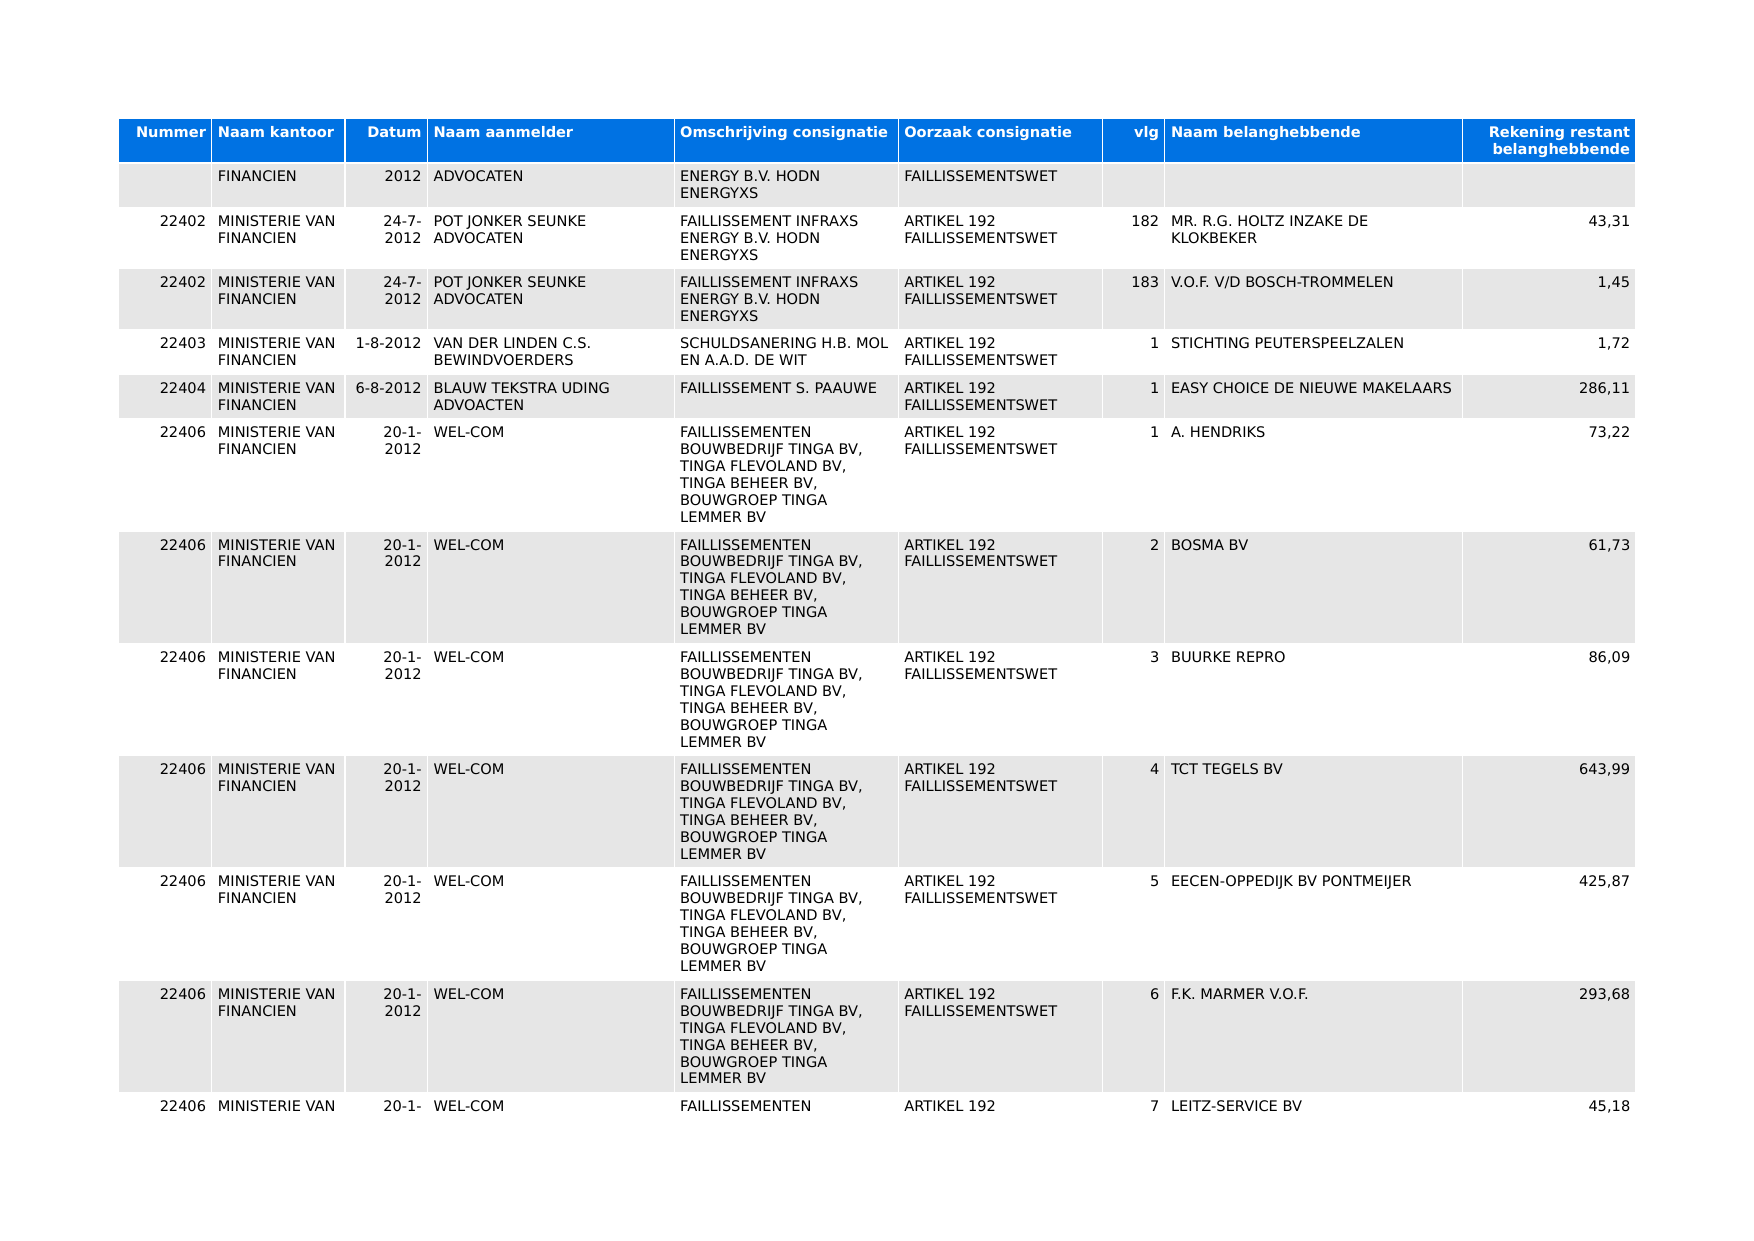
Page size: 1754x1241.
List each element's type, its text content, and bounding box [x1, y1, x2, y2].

table_cell ARTIKEL 192 FAILLISSEMENTSWET [899, 331, 1102, 374]
table_cell 22406 [119, 756, 211, 867]
table_cell 22403 [119, 331, 211, 374]
table_cell 22406 [119, 869, 211, 980]
table_cell 2012 [346, 164, 427, 207]
table_cell ARTIKEL 192 FAILLISSEMENTSWET [899, 208, 1102, 268]
table_cell [1103, 164, 1164, 207]
table_cell 20-1-2012 [346, 419, 427, 531]
table_cell 86,09 [1463, 644, 1635, 755]
table_cell FAILLISSEMENT INFRAXS ENERGY B.V. HODN ENERGYXS [675, 269, 898, 329]
table_header Datum [346, 119, 427, 162]
table_cell F.K. MARMER V.O.F. [1165, 981, 1462, 1092]
table_cell FAILLISSEMENTSWET [899, 164, 1102, 207]
table_cell 24-7-2012 [346, 269, 427, 329]
table_cell 643,99 [1463, 756, 1635, 867]
table_cell FAILLISSEMENTEN BOUWBEDRIJF TINGA BV, TINGA FLEVOLAND BV, TINGA BEHEER BV, BOUWGROEP TINGA LEMMER BV [675, 869, 898, 980]
table_cell ENERGY B.V. HODN ENERGYXS [675, 164, 898, 207]
table_cell 43,31 [1463, 208, 1635, 268]
table_cell STICHTING PEUTERSPEELZALEN [1165, 331, 1462, 374]
table_cell ARTIKEL 192 FAILLISSEMENTSWET [899, 756, 1102, 867]
table_cell 425,87 [1463, 869, 1635, 980]
table_cell ADVOCATEN [428, 164, 674, 207]
table_cell MR. R.G. HOLTZ INZAKE DE KLOKBEKER [1165, 208, 1462, 268]
table_header Naam belanghebbende [1165, 119, 1462, 162]
table_cell 22406 [119, 532, 211, 643]
table_header Omschrijving consignatie [675, 119, 898, 162]
table_header vlg [1103, 119, 1164, 162]
table_cell 7 [1103, 1093, 1164, 1119]
table_cell 182 [1103, 208, 1164, 268]
table_cell 24-7-2012 [346, 208, 427, 268]
table_cell BOSMA BV [1165, 532, 1462, 643]
table_cell MINISTERIE VAN FINANCIEN [212, 208, 344, 268]
table_cell EASY CHOICE DE NIEUWE MAKELAARS [1165, 375, 1462, 418]
table_cell WEL-COM [428, 1093, 674, 1119]
table_cell 1-8-2012 [346, 331, 427, 374]
table_cell WEL-COM [428, 532, 674, 643]
table_cell 20-1-2012 [346, 644, 427, 755]
table_cell MINISTERIE VAN FINANCIEN [212, 331, 344, 374]
table_cell WEL-COM [428, 756, 674, 867]
table_cell MINISTERIE VAN FINANCIEN [212, 532, 344, 643]
table_header Naam kantoor [212, 119, 344, 162]
table_cell ARTIKEL 192 FAILLISSEMENTSWET [899, 981, 1102, 1092]
table_cell ARTIKEL 192 [899, 1093, 1102, 1119]
table_cell 20-1-2012 [346, 981, 427, 1092]
table_cell WEL-COM [428, 419, 674, 531]
table_cell 1 [1103, 375, 1164, 418]
table_cell FAILLISSEMENTEN BOUWBEDRIJF TINGA BV, TINGA FLEVOLAND BV, TINGA BEHEER BV, BOUWGROEP TINGA LEMMER BV [675, 756, 898, 867]
table_cell 293,68 [1463, 981, 1635, 1092]
table_header Nummer [119, 119, 211, 162]
table_cell ARTIKEL 192 FAILLISSEMENTSWET [899, 269, 1102, 329]
table_cell 20-1-2012 [346, 869, 427, 980]
table_cell LEITZ-SERVICE BV [1165, 1093, 1462, 1119]
table_cell 22404 [119, 375, 211, 418]
table_cell 5 [1103, 869, 1164, 980]
table_cell 22402 [119, 269, 211, 329]
table_cell 22406 [119, 981, 211, 1092]
table_cell 1,72 [1463, 331, 1635, 374]
table_cell FAILLISSEMENTEN BOUWBEDRIJF TINGA BV, TINGA FLEVOLAND BV, TINGA BEHEER BV, BOUWGROEP TINGA LEMMER BV [675, 981, 898, 1092]
table_cell 1,45 [1463, 269, 1635, 329]
table_cell POT JONKER SEUNKE ADVOCATEN [428, 208, 674, 268]
table_cell 73,22 [1463, 419, 1635, 531]
table_cell 6 [1103, 981, 1164, 1092]
table_cell 286,11 [1463, 375, 1635, 418]
table_cell 20-1-2012 [346, 532, 427, 643]
table_cell 4 [1103, 756, 1164, 867]
table_cell 22406 [119, 1093, 211, 1119]
table_header Oorzaak consignatie [899, 119, 1102, 162]
table_header Rekening restant belanghebbende [1463, 119, 1635, 162]
table_cell MINISTERIE VAN [212, 1093, 344, 1119]
table_cell 20-1- [346, 1093, 427, 1119]
table_cell ARTIKEL 192 FAILLISSEMENTSWET [899, 644, 1102, 755]
table_cell ARTIKEL 192 FAILLISSEMENTSWET [899, 419, 1102, 531]
table_cell 183 [1103, 269, 1164, 329]
table_cell BLAUW TEKSTRA UDING ADVOACTEN [428, 375, 674, 418]
table_cell FAILLISSEMENTEN BOUWBEDRIJF TINGA BV, TINGA FLEVOLAND BV, TINGA BEHEER BV, BOUWGROEP TINGA LEMMER BV [675, 419, 898, 531]
table_cell V.O.F. V/D BOSCH-TROMMELEN [1165, 269, 1462, 329]
table_cell MINISTERIE VAN FINANCIEN [212, 981, 344, 1092]
table_cell MINISTERIE VAN FINANCIEN [212, 375, 344, 418]
table_cell 20-1-2012 [346, 756, 427, 867]
table_cell 22406 [119, 419, 211, 531]
table_cell BUURKE REPRO [1165, 644, 1462, 755]
table_cell 1 [1103, 331, 1164, 374]
table_cell MINISTERIE VAN FINANCIEN [212, 869, 344, 980]
table_cell 2 [1103, 532, 1164, 643]
table_cell VAN DER LINDEN C.S. BEWINDVOERDERS [428, 331, 674, 374]
table_cell EECEN-OPPEDIJK BV PONTMEIJER [1165, 869, 1462, 980]
table_cell FAILLISSEMENT S. PAAUWE [675, 375, 898, 418]
table_cell FAILLISSEMENTEN BOUWBEDRIJF TINGA BV, TINGA FLEVOLAND BV, TINGA BEHEER BV, BOUWGROEP TINGA LEMMER BV [675, 644, 898, 755]
table_cell FAILLISSEMENTEN BOUWBEDRIJF TINGA BV, TINGA FLEVOLAND BV, TINGA BEHEER BV, BOUWGROEP TINGA LEMMER BV [675, 532, 898, 643]
table_cell ARTIKEL 192 FAILLISSEMENTSWET [899, 869, 1102, 980]
table_cell 22406 [119, 644, 211, 755]
table_cell 1 [1103, 419, 1164, 531]
table_cell 3 [1103, 644, 1164, 755]
table_cell MINISTERIE VAN FINANCIEN [212, 756, 344, 867]
table_cell FAILLISSEMENTEN [675, 1093, 898, 1119]
table_cell POT JONKER SEUNKE ADVOCATEN [428, 269, 674, 329]
table_cell 6-8-2012 [346, 375, 427, 418]
table_cell FINANCIEN [212, 164, 344, 207]
table_cell TCT TEGELS BV [1165, 756, 1462, 867]
table_cell WEL-COM [428, 869, 674, 980]
table_cell MINISTERIE VAN FINANCIEN [212, 644, 344, 755]
table_cell WEL-COM [428, 644, 674, 755]
table_cell 61,73 [1463, 532, 1635, 643]
table_header Naam aanmelder [428, 119, 674, 162]
table_cell ARTIKEL 192 FAILLISSEMENTSWET [899, 532, 1102, 643]
table_cell A. HENDRIKS [1165, 419, 1462, 531]
table_cell ARTIKEL 192 FAILLISSEMENTSWET [899, 375, 1102, 418]
table_cell SCHULDSANERING H.B. MOL EN A.A.D. DE WIT [675, 331, 898, 374]
table_cell [1165, 164, 1462, 207]
table_cell WEL-COM [428, 981, 674, 1092]
table_cell [119, 164, 211, 207]
table_cell MINISTERIE VAN FINANCIEN [212, 269, 344, 329]
table_cell FAILLISSEMENT INFRAXS ENERGY B.V. HODN ENERGYXS [675, 208, 898, 268]
table_cell 22402 [119, 208, 211, 268]
table_cell [1463, 164, 1635, 207]
table_cell 45,18 [1463, 1093, 1635, 1119]
table_cell MINISTERIE VAN FINANCIEN [212, 419, 344, 531]
